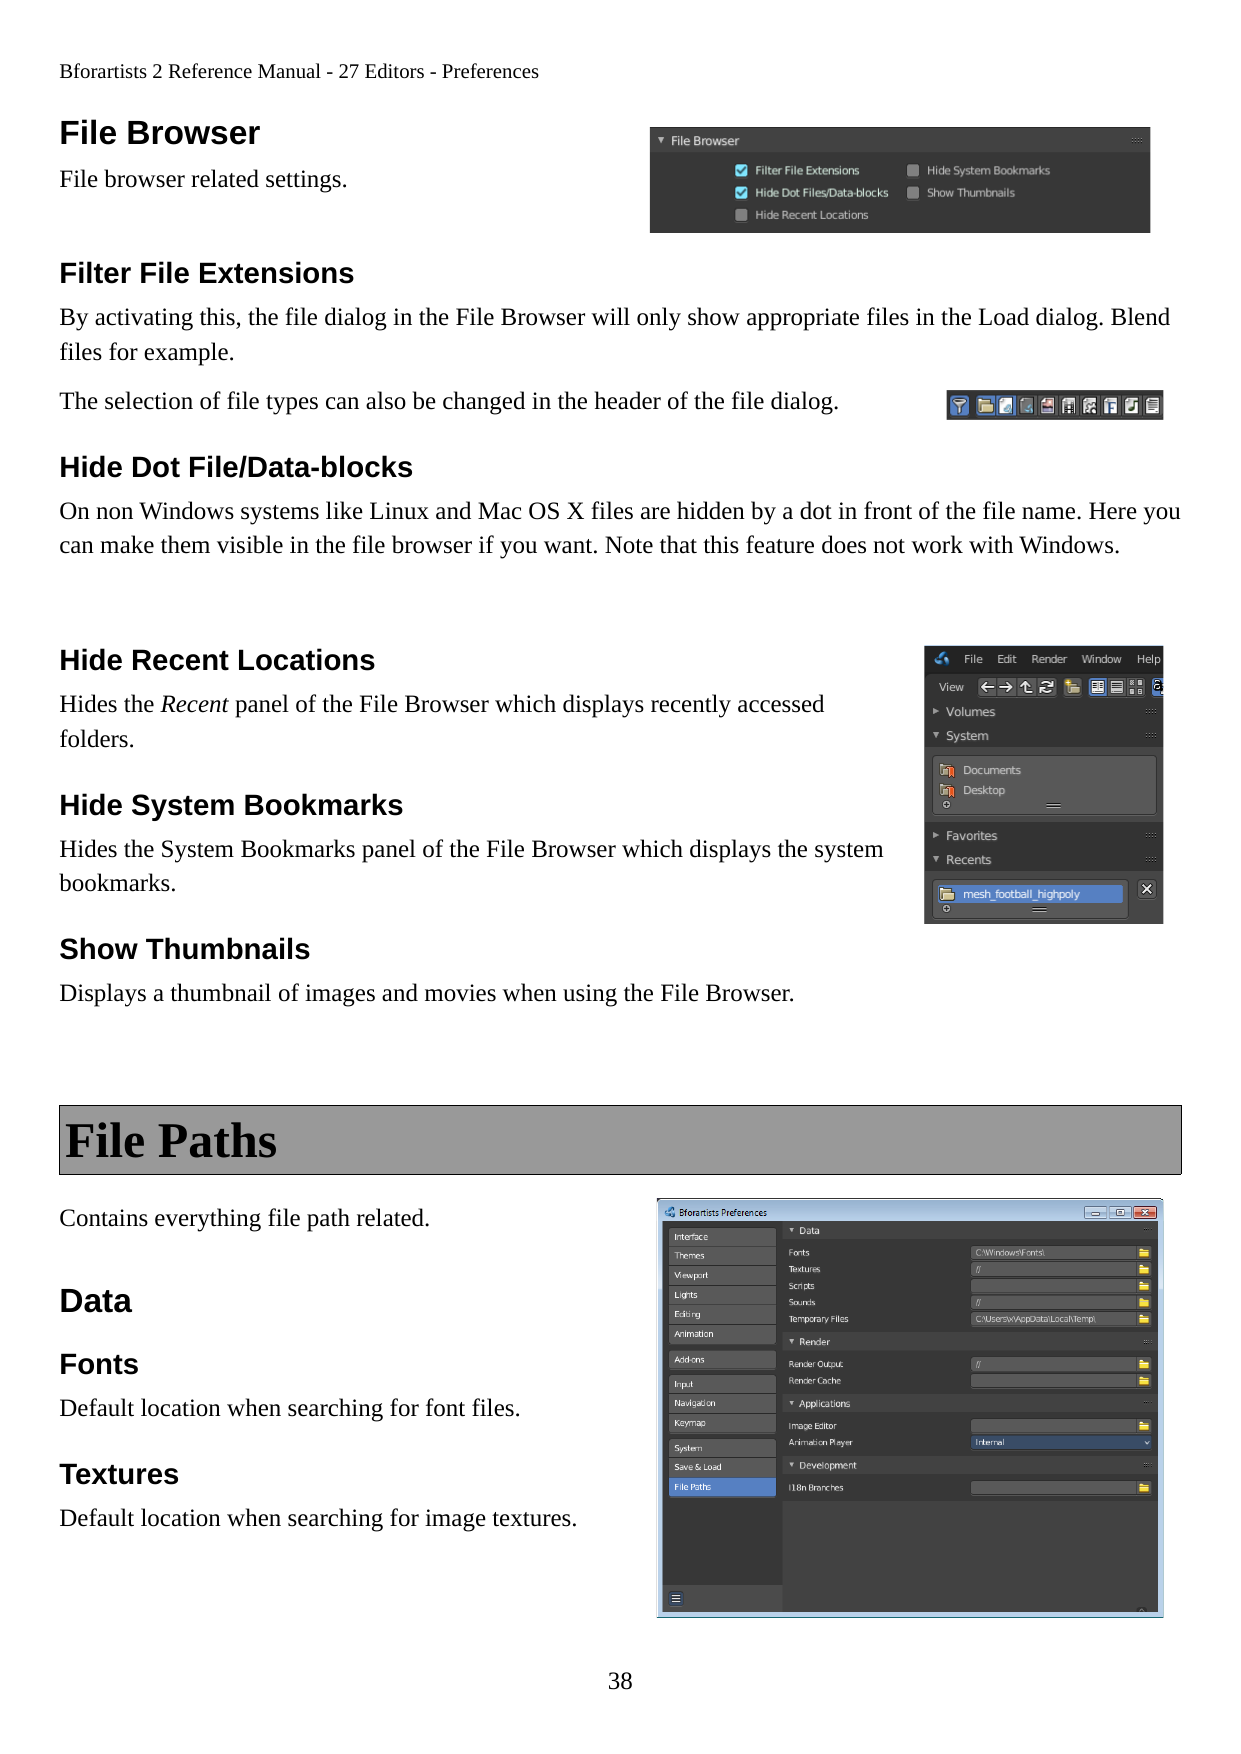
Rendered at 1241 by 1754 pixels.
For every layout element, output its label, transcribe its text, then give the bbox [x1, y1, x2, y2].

picture [656, 1198, 1164, 1618]
text Default location when searching for image textures. [59, 1503, 656, 1532]
subtitle [1164, 1281, 1181, 1320]
text [1151, 164, 1181, 192]
text On non Windows systems like Linux and Mac OS X files are hidden by a dot in front of the file name. Here you can make them visible in the file browser if you want. Note that this feature does not work with Windows. [59, 496, 1181, 559]
text Hides the System Bookmarks panel of the File Browser which displays the system bookmarks. [59, 834, 924, 897]
subtitle File Browser [59, 113, 1181, 151]
subtitle [1164, 787, 1181, 821]
text The selection of file types can also be changed in the header of the file dialog. [59, 386, 1181, 415]
text Default location when searching for font files. [59, 1393, 656, 1422]
picture [946, 390, 1164, 420]
subtitle Show Thumbnails [59, 932, 1181, 966]
picture [649, 127, 1151, 233]
subtitle Data [59, 1281, 656, 1320]
subtitle [1164, 1347, 1181, 1381]
subtitle [1164, 1457, 1181, 1491]
text By activating this, the file dialog in the File Browser will only show appropriate files in the Load dialog. Blend files for example. [59, 302, 1181, 366]
text Contains everything file path related. [59, 1203, 656, 1232]
subtitle Textures [59, 1457, 656, 1491]
table_header File Paths [60, 1106, 1181, 1174]
text Displays a thumbnail of images and movies when using the File Browser. [59, 978, 1181, 1007]
subtitle Fonts [59, 1347, 656, 1381]
text File browser related settings. [59, 164, 649, 192]
subtitle Filter File Extensions [59, 256, 1181, 290]
text Hides the Recent panel of the File Browser which displays recently accessed folders. [59, 689, 924, 752]
picture [924, 645, 1164, 924]
subtitle Hide System Bookmarks [59, 787, 924, 821]
subtitle Hide Dot File/Data-blocks [59, 449, 1181, 483]
subtitle Hide Recent Locations [59, 643, 1181, 677]
